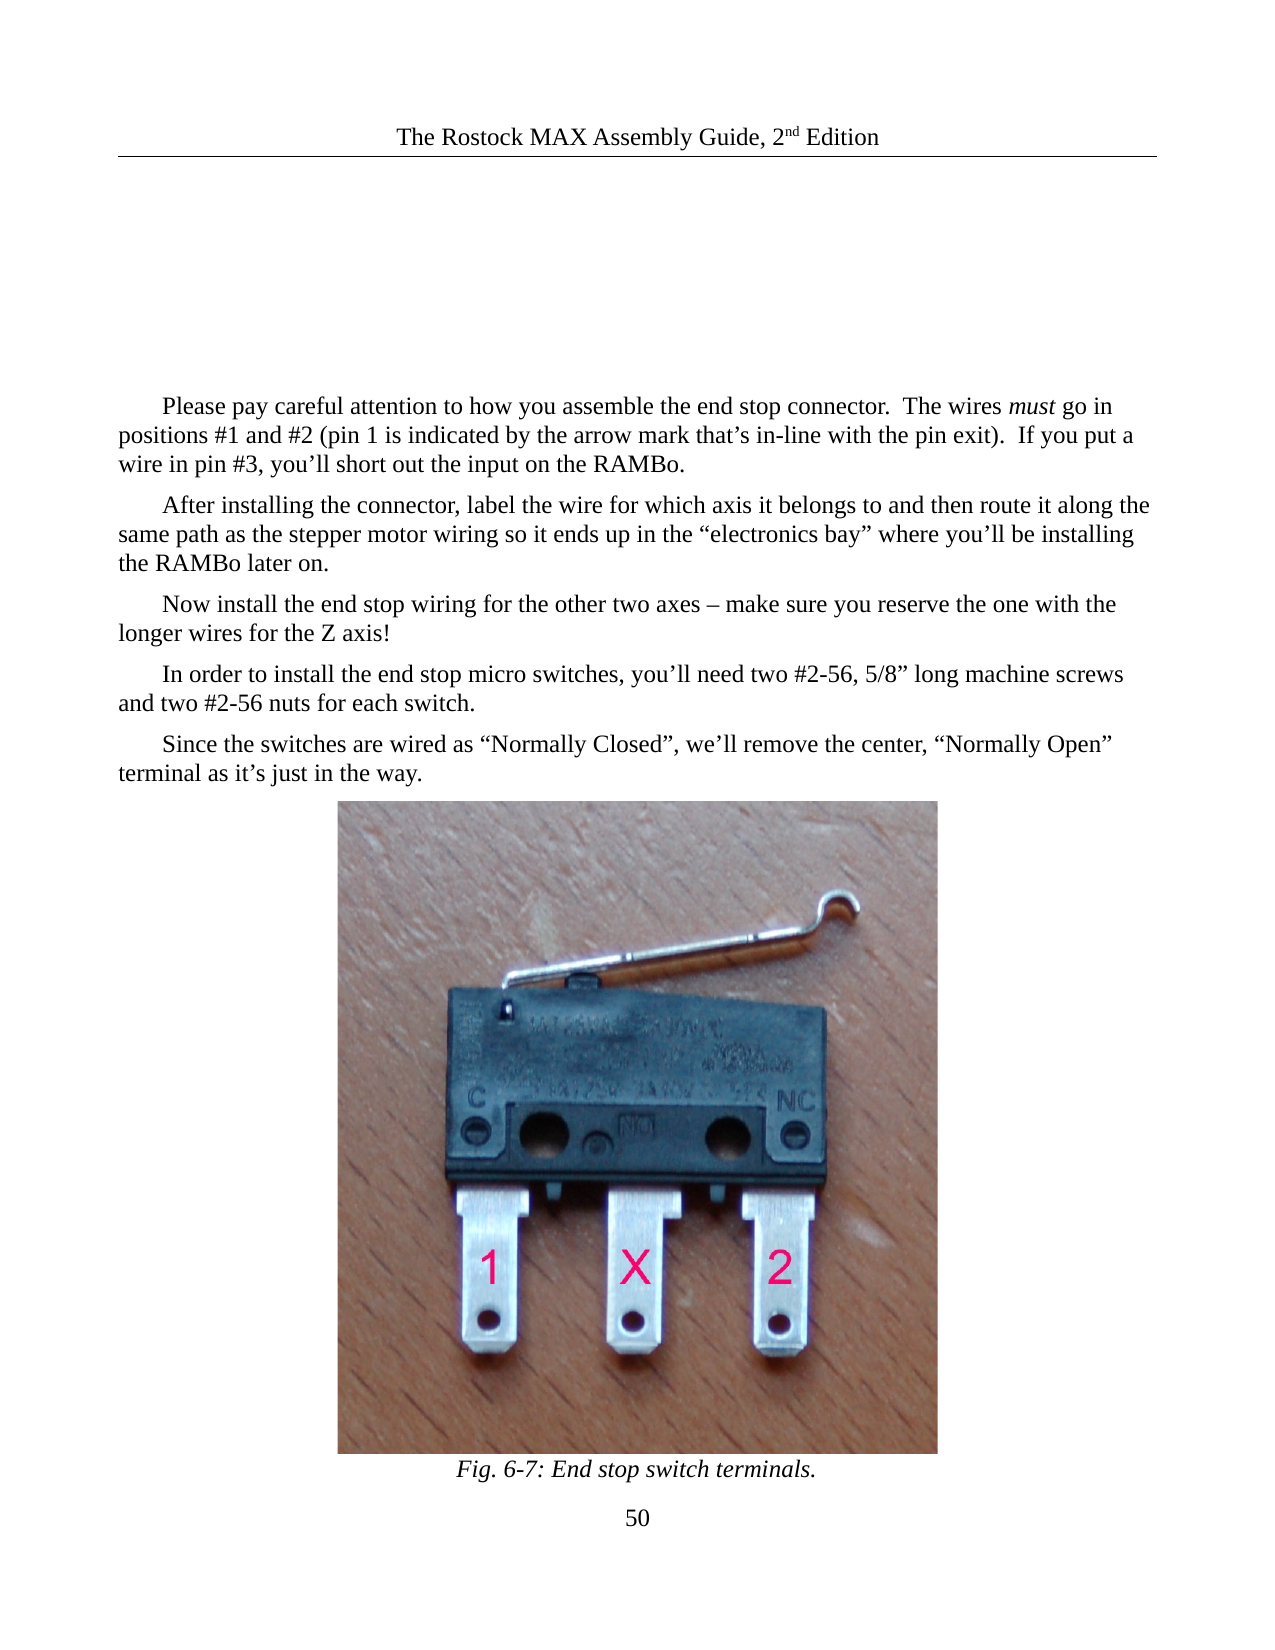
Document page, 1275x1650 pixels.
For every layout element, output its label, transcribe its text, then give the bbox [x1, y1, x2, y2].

text Please pay careful attention to how you assemble the end stop connector. The wires must go in positions #1 and #2 (pin 1 is indicated by the arrow mark that’s in-line with the pin exit). If you put a wire in pin #3, you’ll short out the input on the RAMBo. [118, 391, 1157, 478]
text Now install the end stop wiring for the other two axes – make sure you reserve the one with the longer wires for the Z axis! [118, 589, 1157, 646]
text Fig. 6-7: End stop switch terminals. [337, 1454, 937, 1482]
picture [337, 801, 938, 1454]
text After installing the connector, label the wire for which axis it belongs to and then route it along the same path as the stepper motor wiring so it ends up in the “electronics bay” where you’ll be installing the RAMBo later on. [118, 490, 1157, 576]
text In order to install the end stop micro switches, you’ll need two #2-56, 5/8” long machine screws and two #2-56 nuts for each switch. [118, 659, 1157, 716]
text Since the switches are wired as “Normally Closed”, we’ll remove the center, “Normally Open” terminal as it’s just in the way. [118, 729, 1157, 786]
